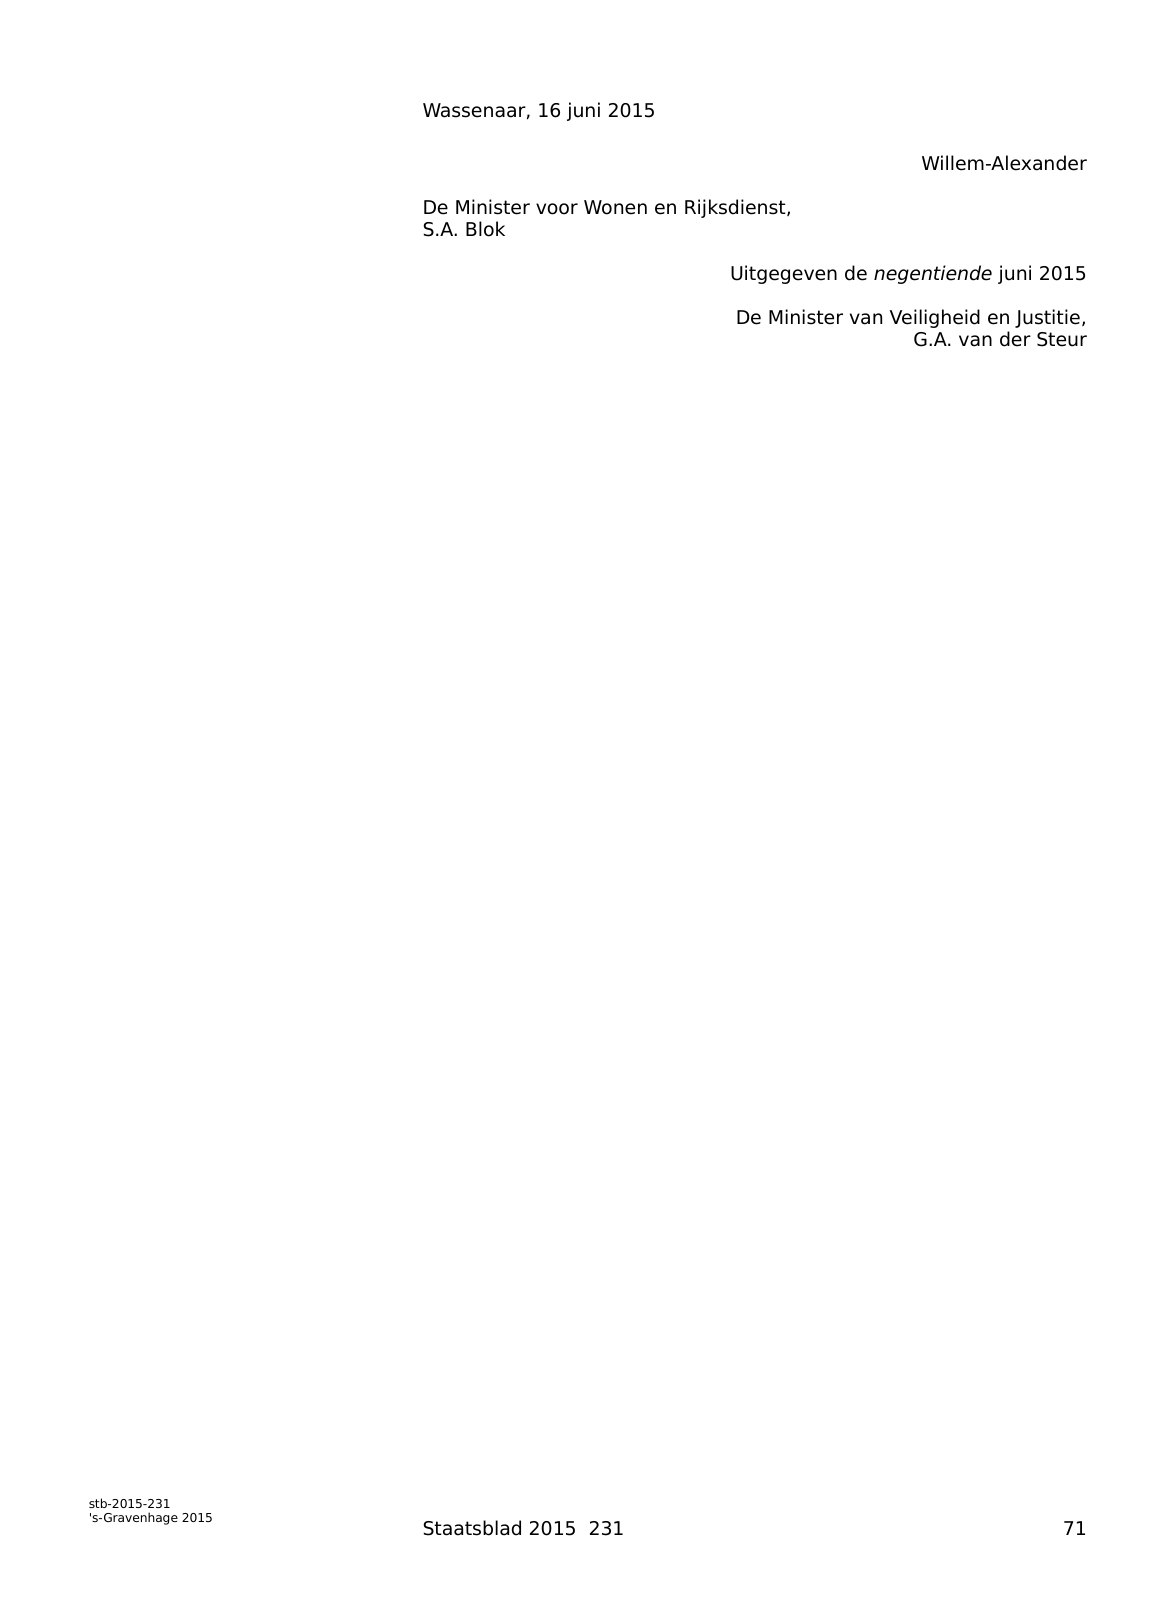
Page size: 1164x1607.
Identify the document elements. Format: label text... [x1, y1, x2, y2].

text De Minister van Veiligheid en Justitie, G.A. van der Steur [422, 307, 1087, 351]
text 's-Gravenhage 2015 [88, 1511, 323, 1525]
text Willem-Alexander [422, 152, 1087, 174]
text stb-2015-231 [88, 1497, 323, 1511]
text Uitgegeven de negentiende juni 2015 [422, 263, 1087, 285]
text De Minister voor Wonen en Rijksdienst, S.A. Blok [422, 197, 1087, 241]
text Wassenaar, 16 juni 2015 [422, 100, 1087, 122]
